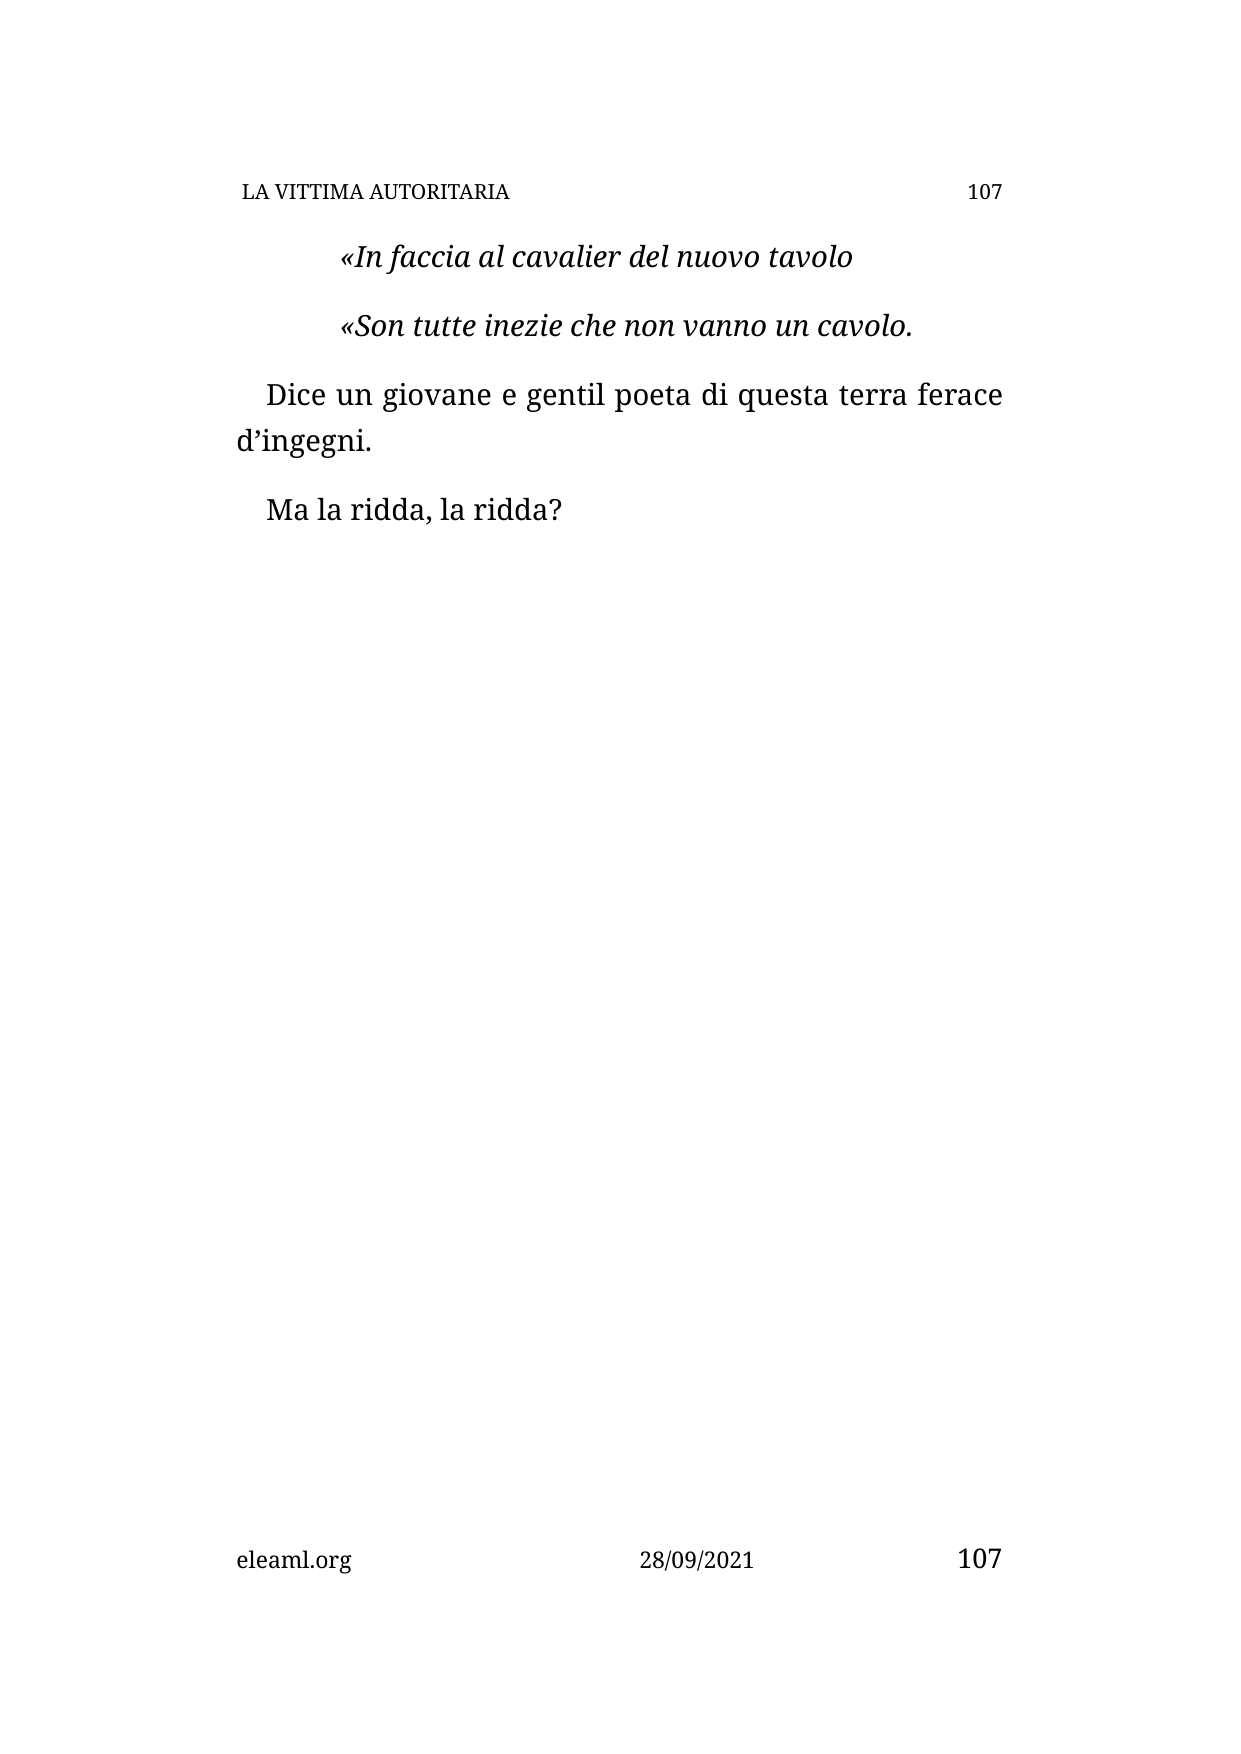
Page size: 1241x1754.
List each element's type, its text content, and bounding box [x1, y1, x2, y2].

text «In faccia al cavalier del nuovo tavolo [310, 236, 1004, 276]
text Ma la ridda, la ridda? [236, 489, 1004, 529]
text Dice un giovane e gentil poeta di questa terra ferace d’ingegni. [236, 374, 1004, 460]
text «Son tutte inezie che non vanno un cavolo. [310, 305, 1004, 345]
